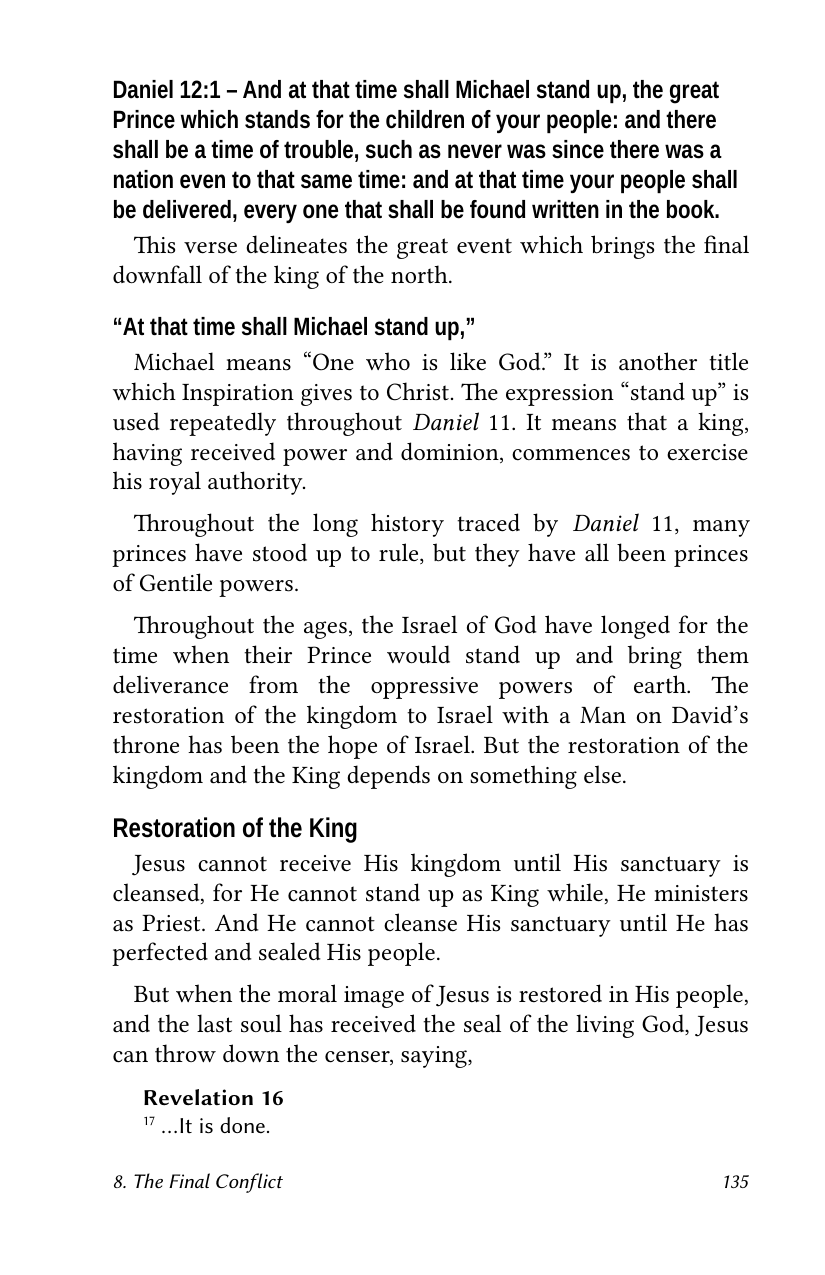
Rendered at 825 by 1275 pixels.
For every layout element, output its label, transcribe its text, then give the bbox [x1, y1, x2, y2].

text This verse delineates the great event which brings the final downfall of the king of the north. [112, 231, 750, 289]
text Michael means “One who is like God.” It is another title which Inspiration gives to Christ. The expression “stand up” is used repeatedly throughout Daniel 11. It means that a king, having received power and dominion, commences to exercise his royal authority. [112, 348, 750, 496]
text 17 ...It is done. [142, 1113, 720, 1139]
text But when the moral image of Jesus is restored in His people, and the last soul has received the seal of the living God, Jesus can throw down the censer, saying, [112, 980, 750, 1069]
text “At that time shall Michael stand up,” [112, 312, 750, 341]
subtitle Restoration of the King [112, 812, 750, 843]
text Revelation 16 [142, 1085, 750, 1111]
text Throughout the long history traced by Daniel 11, many princes have stood up to rule, but they have all been princes of Gentile powers. [112, 509, 750, 598]
text Daniel 12:1 – And at that time shall Michael stand up, the great Prince which stands for the children of your people: and there shall be a time of trouble, such as never was since there was a nation even to that same time: and at that time your people shall be delivered, every one that shall be found written in the book. [112, 75, 750, 224]
text Jesus cannot receive His kingdom until His sanctuary is cleansed, for He cannot stand up as King while, He ministers as Priest. And He cannot cleanse His sanctuary until He has perfected and sealed His people. [112, 849, 750, 967]
text Throughout the ages, the Israel of God have longed for the time when their Prince would stand up and bring them deliverance from the oppressive powers of earth. The restoration of the kingdom to Israel with a Man on David’s throne has been the hope of Israel. But the restoration of the kingdom and the King depends on something else. [112, 611, 750, 789]
